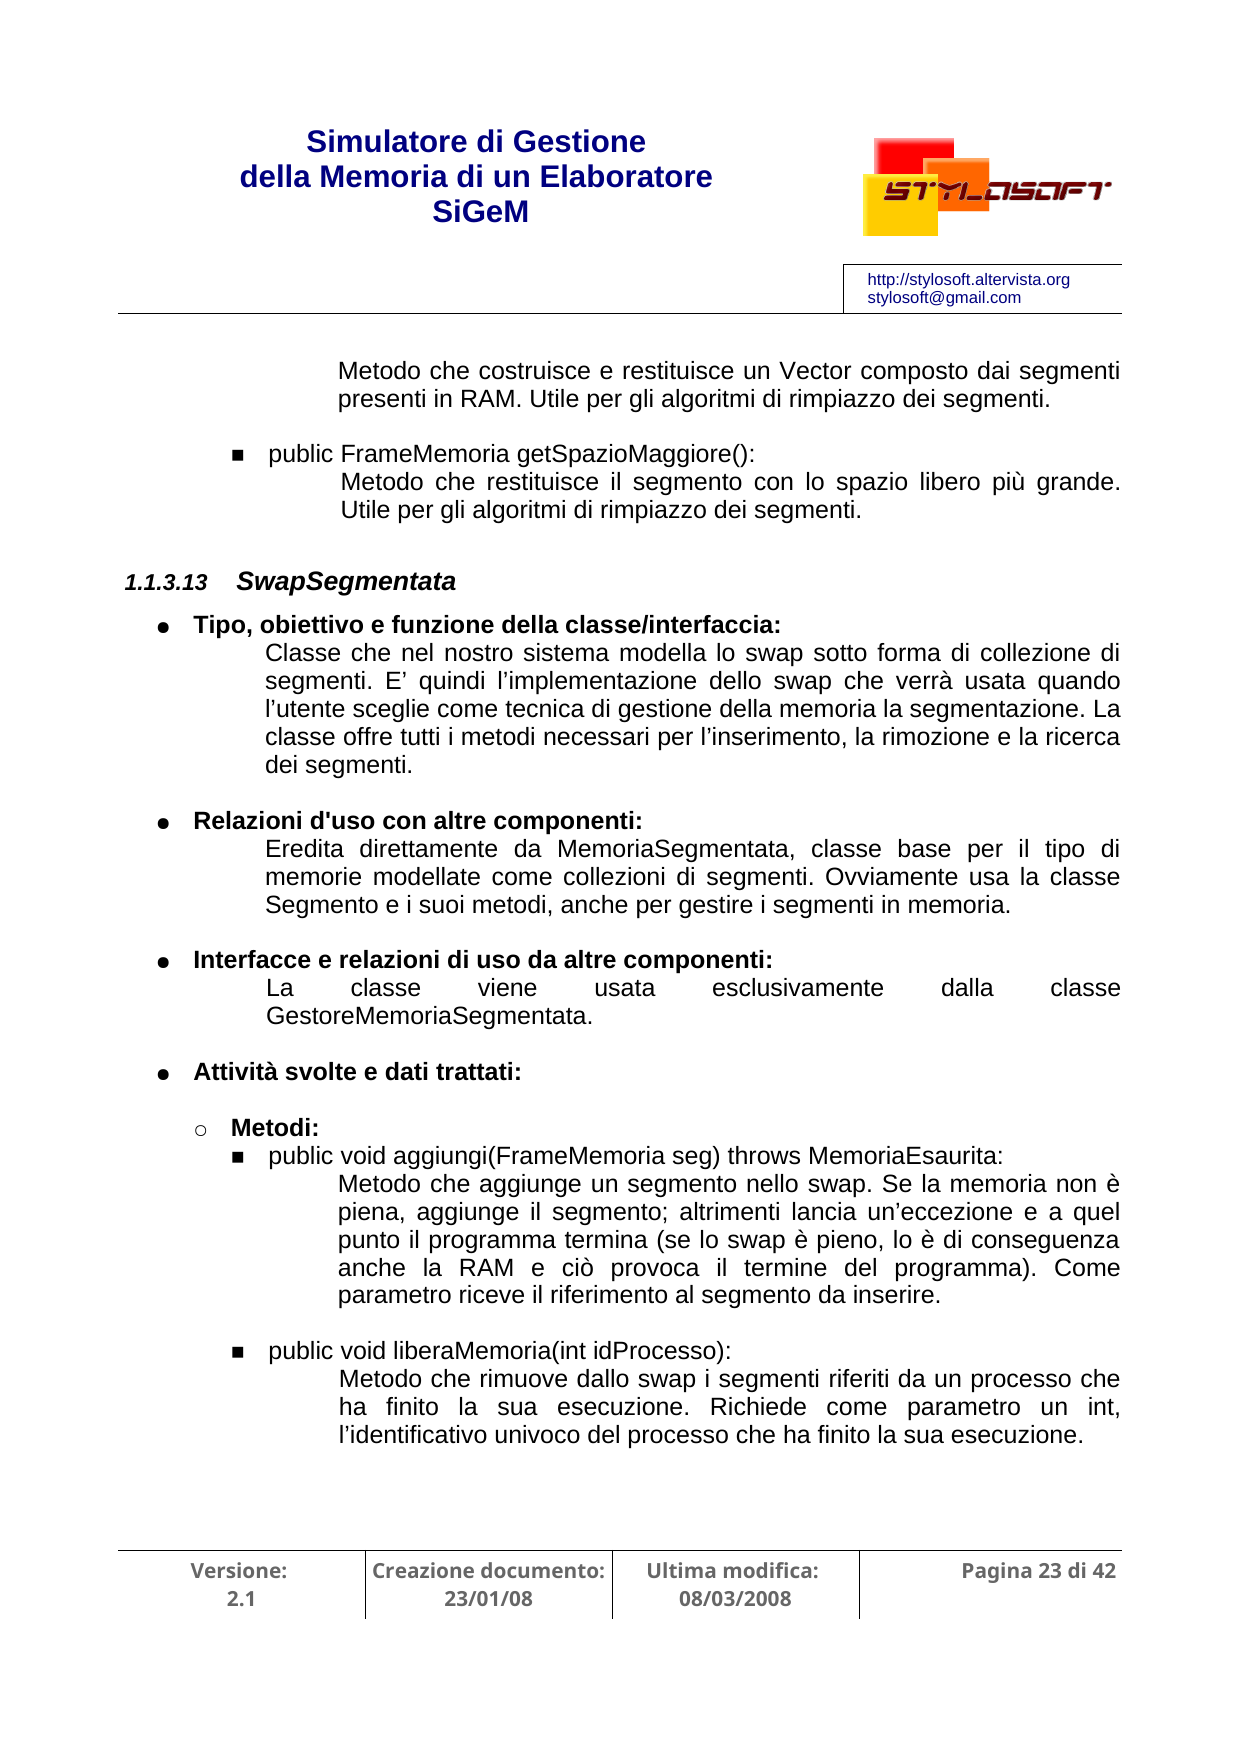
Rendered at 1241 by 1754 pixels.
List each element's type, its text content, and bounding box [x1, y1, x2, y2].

text Metodo che restituisce il segmento con lo spazio libero più grande. Utile per gli algoritmi di rimpiazzo dei segmenti. [340, 468, 1122, 524]
list Attività svolte e dati trattati: [156, 1058, 1122, 1086]
list Relazioni d'uso con altre componenti: [156, 807, 1122, 834]
picture [848, 123, 1117, 247]
text Metodo che rimuove dallo swap i segmenti riferiti da un processo che ha finito la sua esecuzione. Richiede come parametro un int, l’identificativo univoco del processo che ha finito la sua esecuzione. [339, 1365, 1122, 1449]
list public FrameMemoria getSpazioMaggiore(): [231, 440, 1122, 468]
list Tipo, obiettivo e funzione della classe/interfaccia: [156, 611, 1122, 639]
list public void aggiungi(FrameMemoria seg) throws MemoriaEsaurita: [231, 1142, 1122, 1169]
list Metodi: [193, 1114, 1122, 1142]
text Metodo che costruisce e restituisce un Vector composto dai segmenti presenti in RAM. Utile per gli algoritmi di rimpiazzo dei segmenti. [338, 357, 1122, 412]
text Classe che nel nostro sistema modella lo swap sotto forma di collezione di segmenti. E’ quindi l’implementazione dello swap che verrà usata quando l’utente sceglie come tecnica di gestione della memoria la segmentazione. La classe offre tutti i metodi necessari per l’inserimento, la rimozione e la ricerca dei segmenti. [265, 639, 1122, 779]
subtitle SwapSegmentata [118, 567, 1122, 596]
text La classe viene usata esclusivamente dalla classe GestoreMemoriaSegmentata. [266, 974, 1122, 1030]
text Eredita direttamente da MemoriaSegmentata, classe base per il tipo di memorie modellate come collezioni di segmenti. Ovviamente usa la classe Segmento e i suoi metodi, anche per gestire i segmenti in memoria. [265, 834, 1122, 918]
list public void liberaMemoria(int idProcesso): [231, 1337, 1122, 1365]
list Interfacce e relazioni di uso da altre componenti: [156, 946, 1122, 974]
text Metodo che aggiunge un segmento nello swap. Se la memoria non è piena, aggiunge il segmento; altrimenti lancia un’eccezione e a quel punto il programma termina (se lo swap è pieno, lo è di conseguenza anche la RAM e ciò provoca il termine del programma). Come parametro riceve il riferimento al segmento da inserire. [338, 1169, 1122, 1309]
